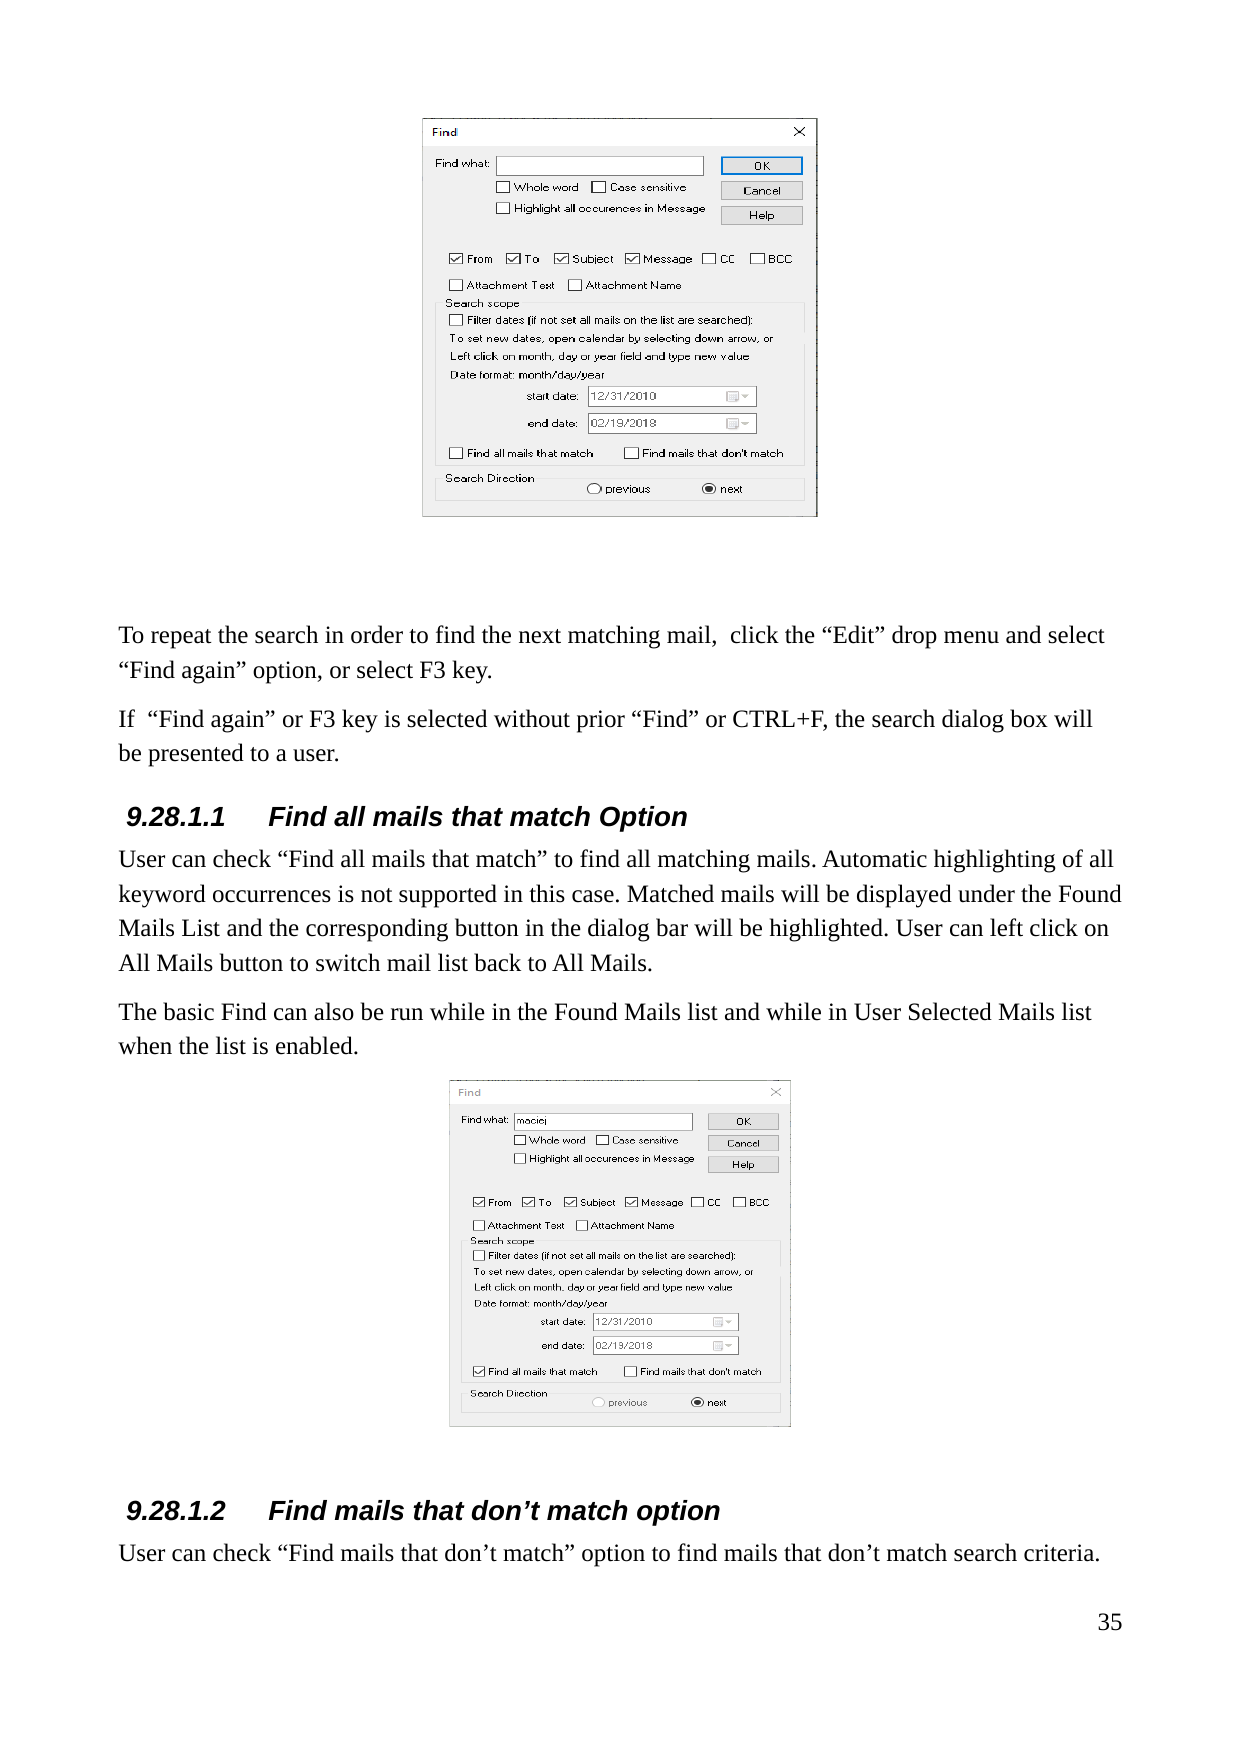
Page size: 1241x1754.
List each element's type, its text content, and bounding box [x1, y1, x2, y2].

text User can check “Find mails that don’t match” option to find mails that don’t match search criteria. [118, 1538, 1122, 1567]
text User can check “Find all mails that match” to find all matching mails. Automatic highlighting of all keyword occurrences is not supported in this case. Matched mails will be displayed under the Found Mails List and the corresponding button in the dialog bar will be highlighted. User can left click on All Mails button to switch mail list back to All Mails. [118, 844, 1122, 977]
text If “Find again” or F3 key is selected without prior “Find” or CTRL+F, the search dialog box will be presented to a user. [118, 704, 1122, 767]
picture [449, 1080, 791, 1427]
subtitle Find mails that don’t match option [118, 1494, 1122, 1526]
text To repeat the search in order to find the next matching mail, click the “Edit” drop menu and select “Find again” option, or select F3 key. [118, 620, 1122, 684]
subtitle Find all mails that match Option [118, 800, 1122, 832]
text The basic Find can also be run while in the Found Mails list and while in User Selected Mails list when the list is enabled. [118, 997, 1122, 1060]
picture [422, 118, 818, 517]
